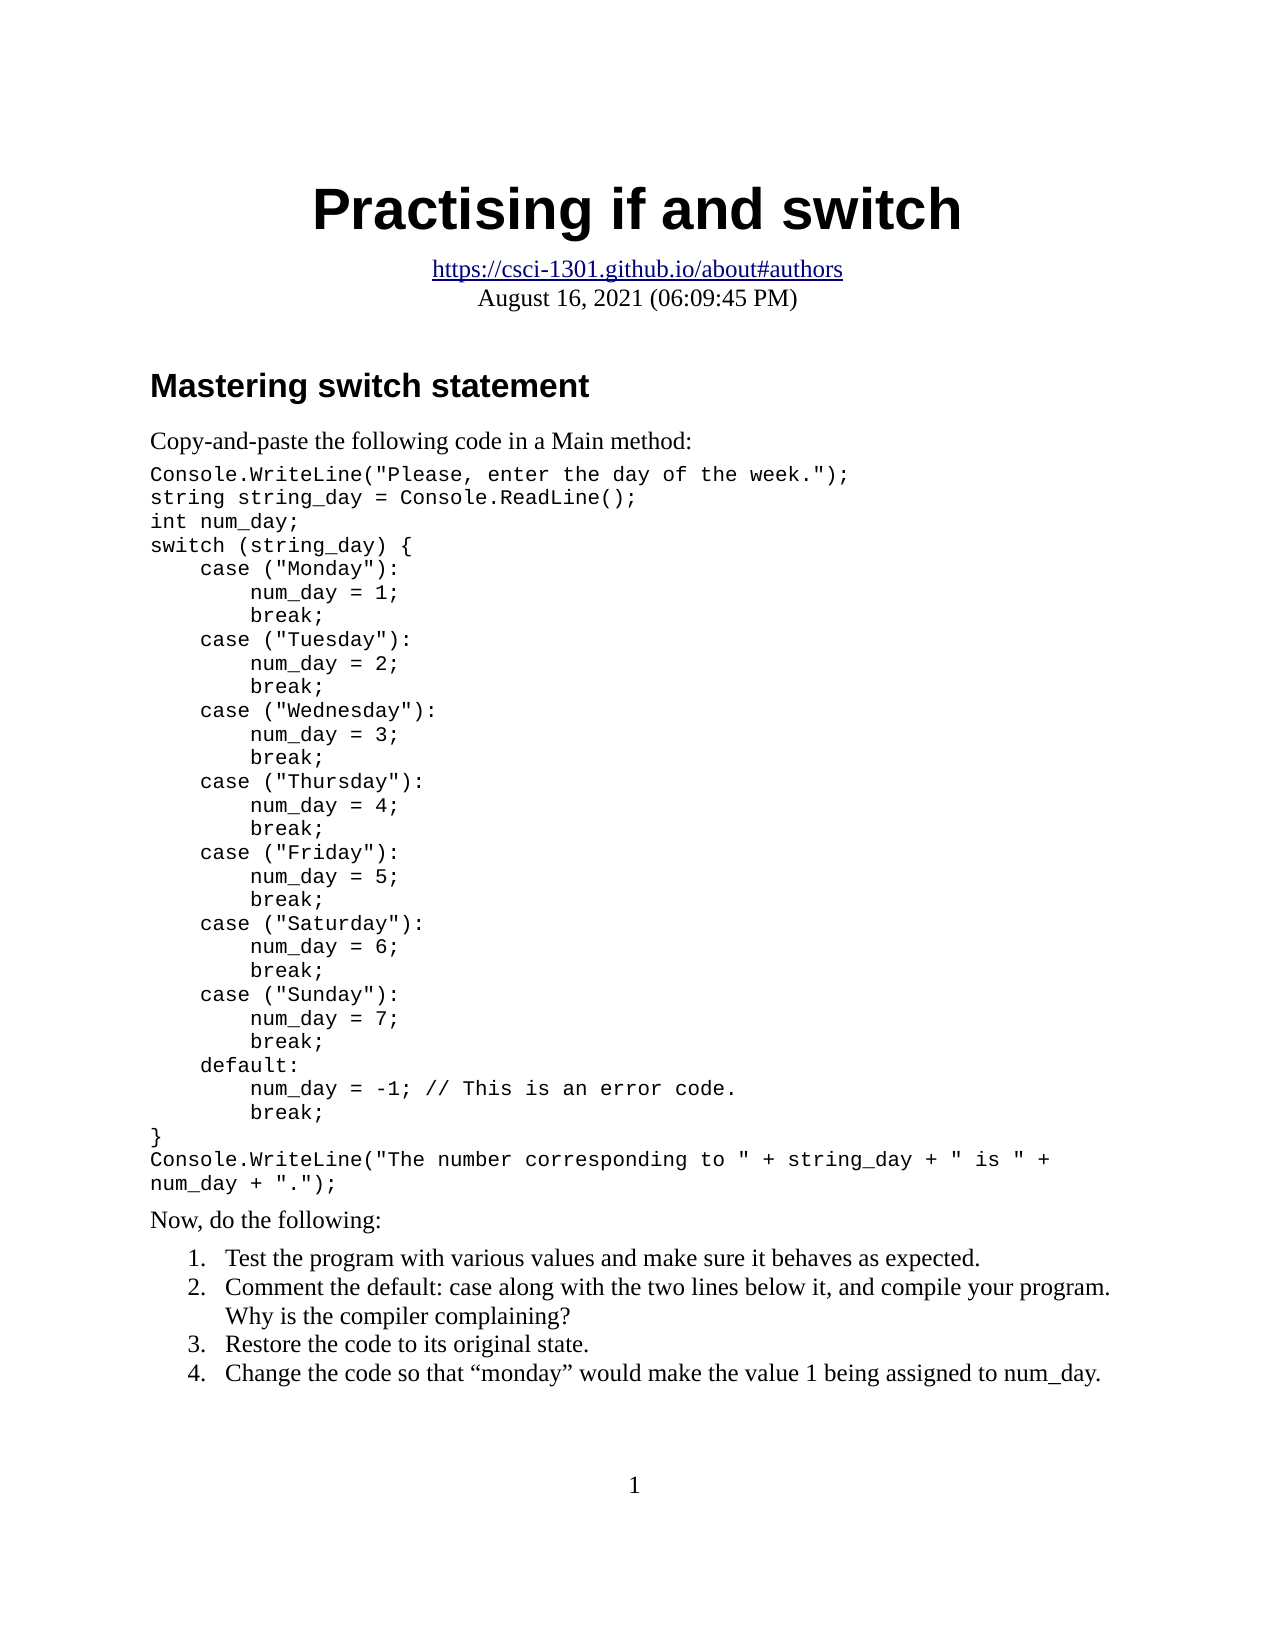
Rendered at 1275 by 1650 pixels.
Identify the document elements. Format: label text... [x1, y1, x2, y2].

title Practising if and switch [150, 175, 1125, 242]
text break; [150, 1102, 1125, 1126]
text break; [150, 960, 1125, 984]
text num_day = 5; [150, 866, 1125, 889]
text case ("Thursday"): [150, 771, 1125, 795]
text August 16, 2021 (06:09:45 PM) [150, 283, 1125, 312]
text break; [150, 889, 1125, 913]
text switch (string_day) { [150, 534, 1125, 558]
text Console.WriteLine("The number corresponding to " + string_day + " is " + num_day + "."); [150, 1149, 1125, 1197]
subtitle Mastering switch statement [150, 366, 1125, 404]
text break; [150, 676, 1125, 700]
list Change the code so that “monday” would make the value 1 being assigned to num_day. [187, 1358, 1125, 1387]
text string string_day = Console.ReadLine(); [150, 487, 1125, 511]
text https://csci-1301.github.io/about#authors [150, 254, 1125, 283]
text num_day = 2; [150, 653, 1125, 676]
text case ("Monday"): [150, 558, 1125, 582]
text case ("Saturday"): [150, 913, 1125, 937]
text break; [150, 747, 1125, 771]
text default: [150, 1055, 1125, 1078]
text num_day = -1; // This is an error code. [150, 1078, 1125, 1102]
text num_day = 4; [150, 795, 1125, 818]
list Restore the code to its original state. [187, 1329, 1125, 1358]
text case ("Friday"): [150, 842, 1125, 866]
text break; [150, 606, 1125, 629]
text case ("Sunday"): [150, 984, 1125, 1007]
text num_day = 3; [150, 724, 1125, 747]
text num_day = 6; [150, 937, 1125, 960]
text case ("Wednesday"): [150, 700, 1125, 724]
text case ("Tuesday"): [150, 629, 1125, 653]
text } [150, 1126, 1125, 1149]
text Console.WriteLine("Please, enter the day of the week."); [150, 464, 1125, 487]
list Test the program with various values and make sure it behaves as expected. [187, 1243, 1125, 1272]
list Comment the default: case along with the two lines below it, and compile your program. Why is the compiler complaining? [187, 1272, 1125, 1329]
text num_day = 1; [150, 582, 1125, 606]
text Now, do the following: [150, 1206, 1125, 1234]
text int num_day; [150, 511, 1125, 534]
text break; [150, 1031, 1125, 1055]
text Copy-and-paste the following code in a Main method: [150, 426, 1125, 455]
text num_day = 7; [150, 1007, 1125, 1031]
text break; [150, 818, 1125, 842]
